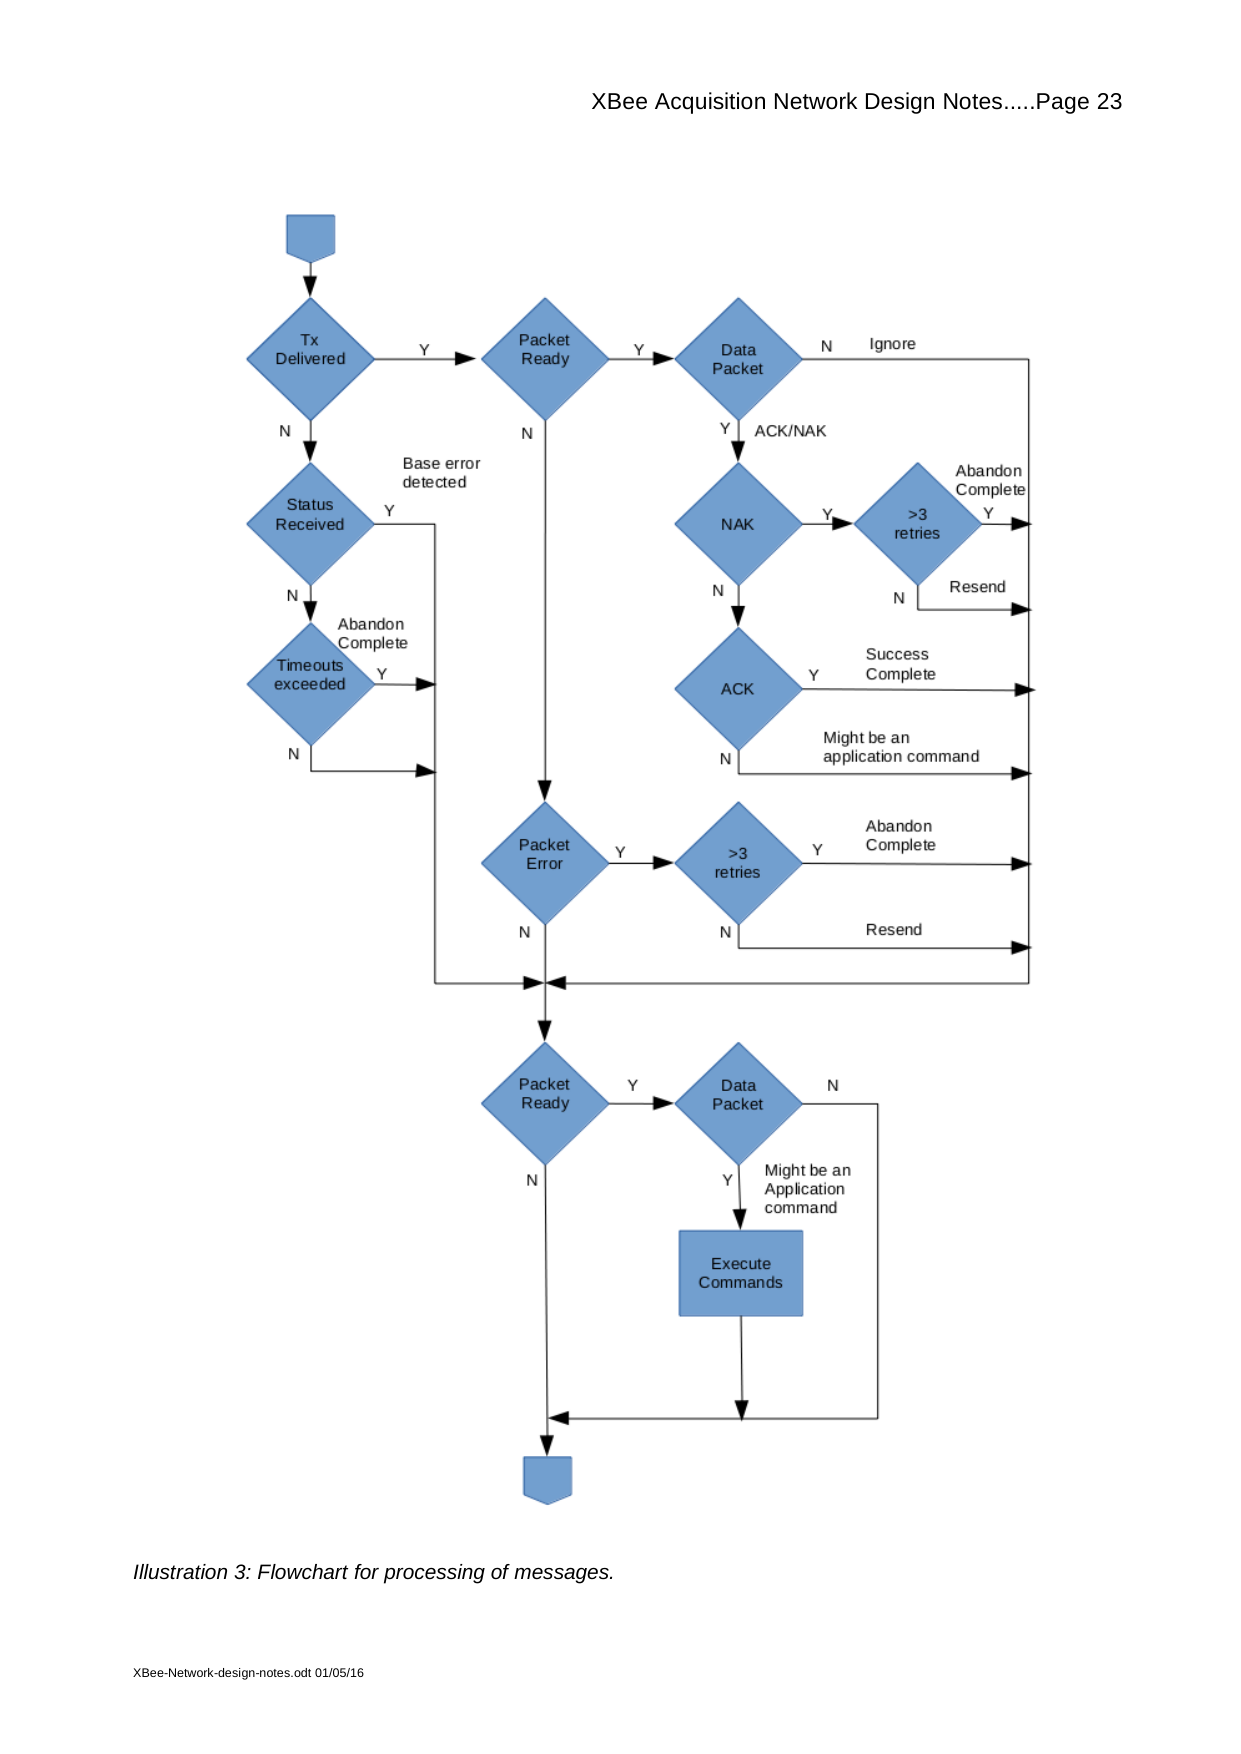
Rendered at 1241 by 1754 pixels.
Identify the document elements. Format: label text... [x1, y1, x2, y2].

text Illustration 3: Flowchart for processing of messages. [133, 1561, 1123, 1584]
picture [132, 161, 1123, 1561]
